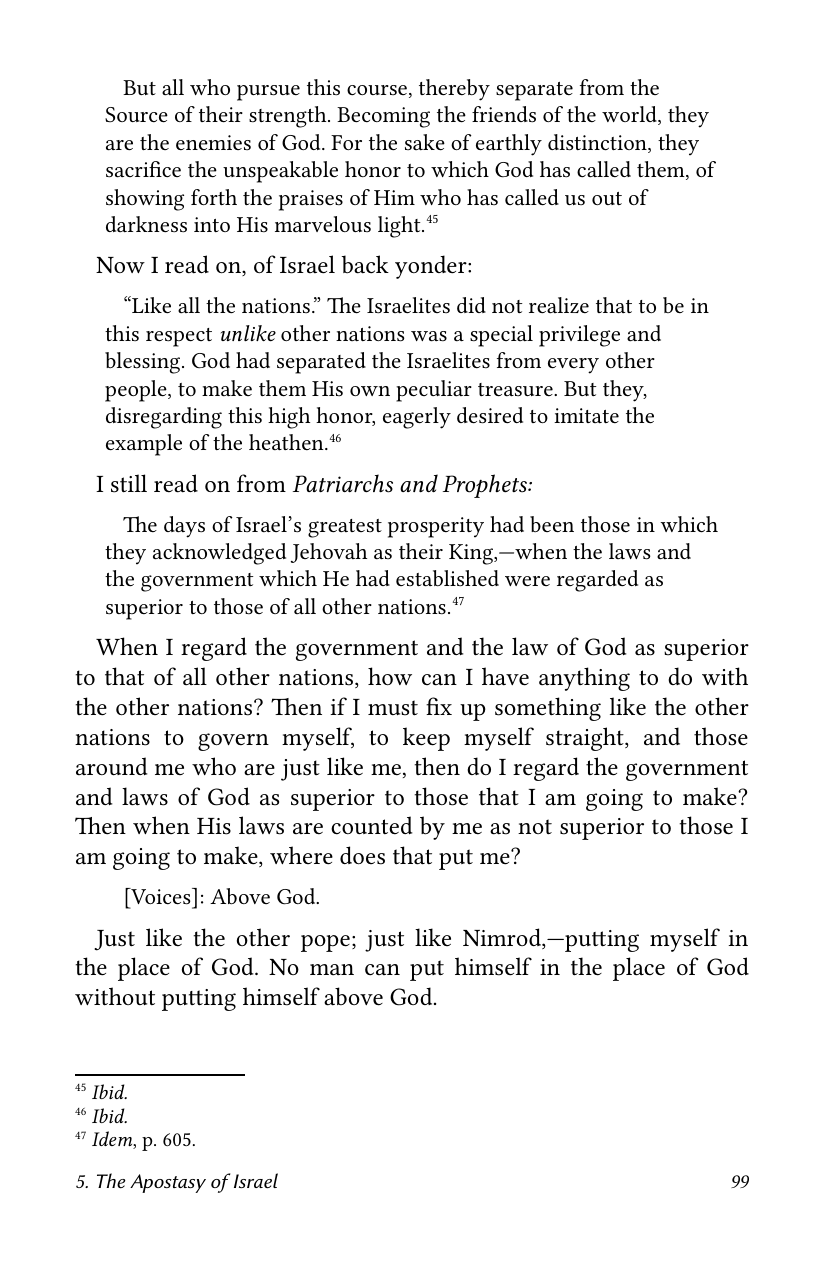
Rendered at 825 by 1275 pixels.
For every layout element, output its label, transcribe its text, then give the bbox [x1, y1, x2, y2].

text Just like the other pope; just like Nimrod,—putting myself in the place of God. No man can put himself in the place of God without putting himself above God. [75, 923, 750, 1012]
text But all who pursue this course, thereby separate from the Source of their strength. Becoming the friends of the world, they are the enemies of God. For the sake of earthly distinction, they sacrifice the unspeakable honor to which God has called them, of showing forth the praises of Him who has called us out of darkness into His marvelous light. [105, 75, 720, 238]
text Idem, p. 605. [75, 1128, 750, 1152]
text I still read on from Patriarchs and Prophets: [75, 469, 750, 498]
text The days of Israel’s greatest prosperity had been those in which they acknowledged Jehovah as their King,—when the laws and the government which He had established were regarded as superior to those of all other nations. [105, 511, 720, 620]
text [Voices]: Above God. [105, 884, 720, 910]
text Now I read on, of Israel back yonder: [75, 251, 750, 280]
text Ibid. [75, 1104, 750, 1128]
text When I regard the government and the law of God as superior to that of all other nations, how can I have anything to do with the other nations? Then if I must fix up something like the other nations to govern myself, to keep myself straight, and those around me who are just like me, then do I regard the government and laws of God as superior to those that I am going to make? Then when His laws are counted by me as not superior to those I am going to make, where does that put me? [75, 633, 750, 871]
text “Like all the nations.” The Israelites did not realize that to be in this respect unlike other nations was a special privilege and blessing. God had separated the Israelites from every other people, to make them His own peculiar treasure. But they, disregarding this high honor, eagerly desired to imitate the example of the heathen. [105, 293, 720, 456]
text Ibid. [75, 1081, 750, 1104]
